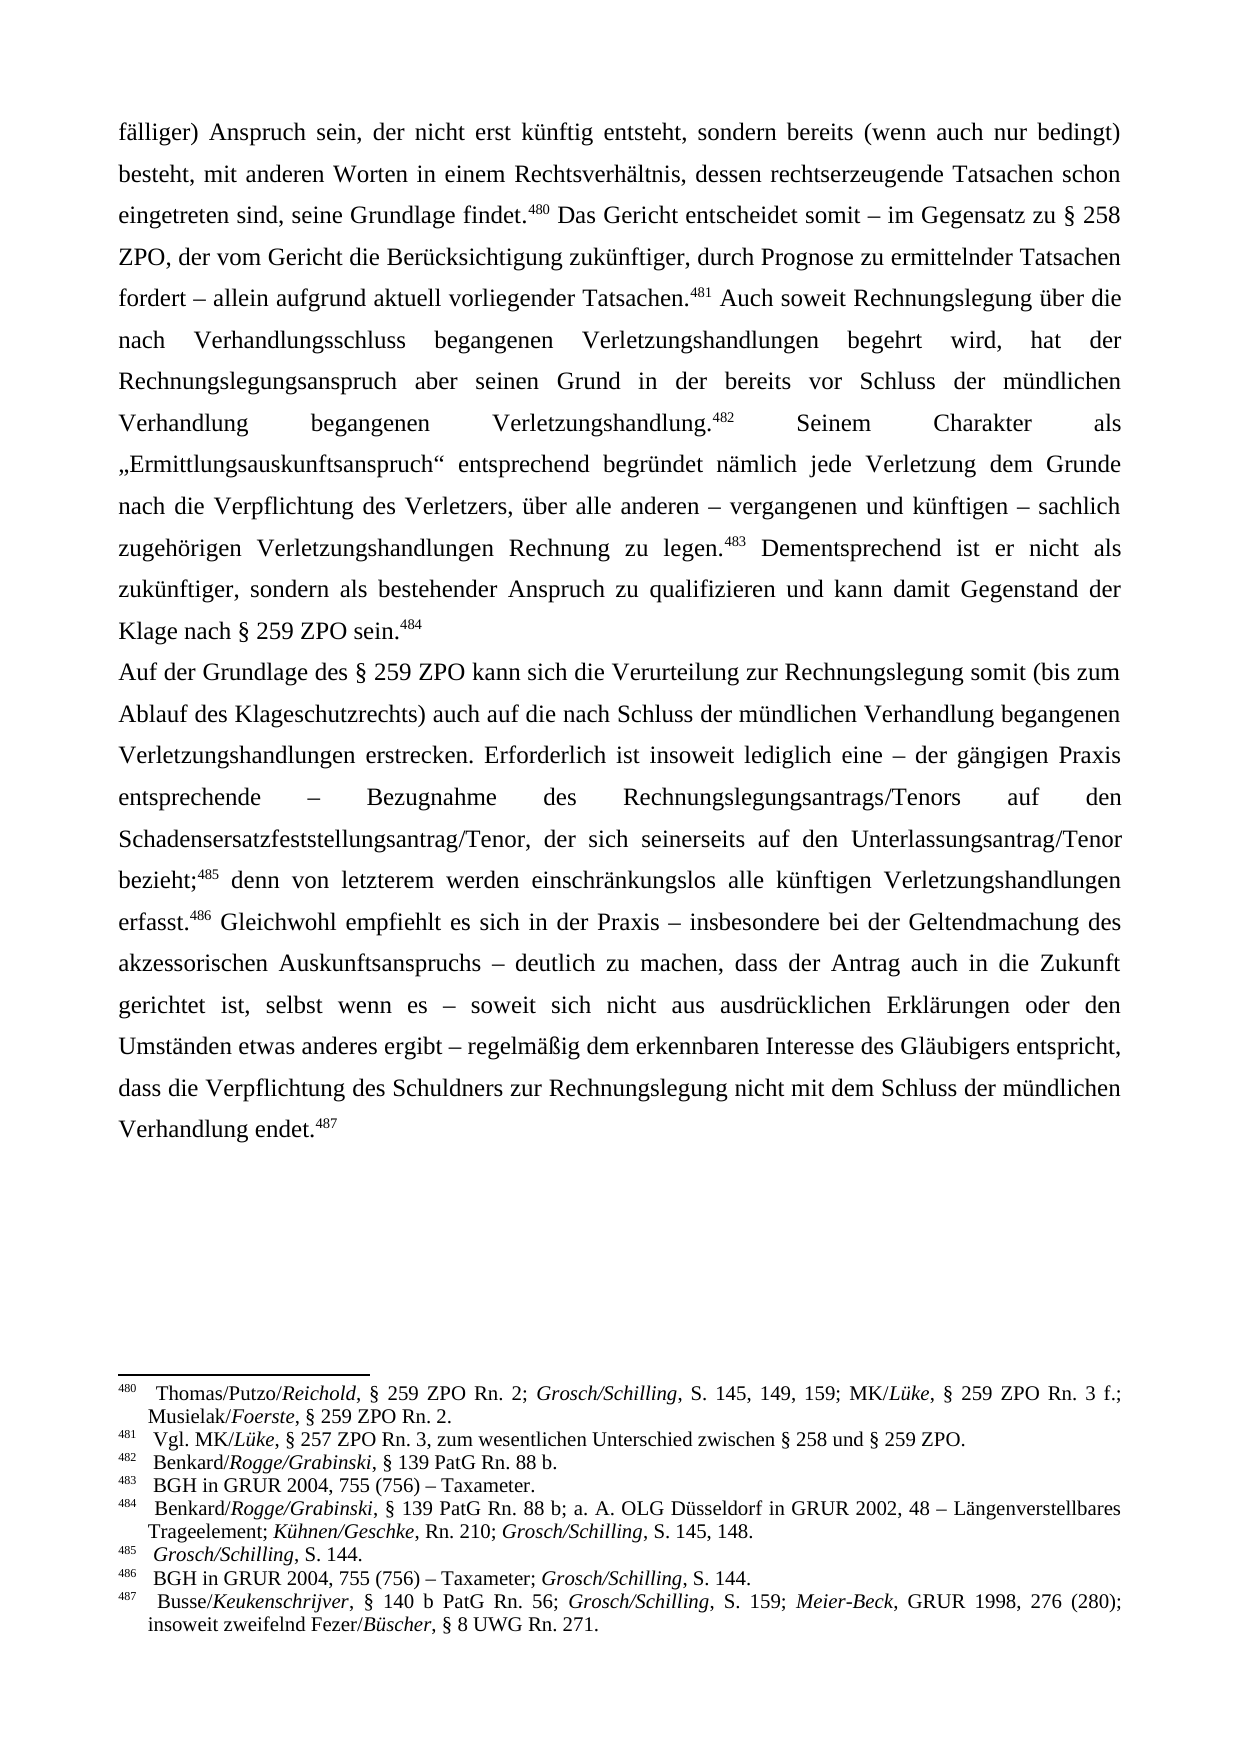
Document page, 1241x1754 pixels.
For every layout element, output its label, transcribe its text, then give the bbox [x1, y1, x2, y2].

text Auf der Grundlage des § 259 ZPO kann sich die Verurteilung zur Rechnungslegung somit (bis zum Ablauf des Klageschutzrechts) auch auf die nach Schluss der mündlichen Verhandlung begangenen Verletzungshandlungen erstrecken. Erforderlich ist insoweit lediglich eine – der gängigen Praxis entsprechende – Bezugnahme des Rechnungslegungsantrags/Tenors auf den Schadensersatzfeststellungsantrag/Tenor, der sich seinerseits auf den Unterlassungsantrag/Tenor bezieht; denn von letzterem werden einschränkungslos alle künftigen Verletzungshandlungen erfasst. Gleichwohl empfiehlt es sich in der Praxis – insbesondere bei der Geltendmachung des akzessorischen Auskunftsanspruchs – deutlich zu machen, dass der Antrag auch in die Zukunft gerichtet ist, selbst wenn es – soweit sich nicht aus ausdrücklichen Erklärungen oder den Umständen etwas anderes ergibt – regelmäßig dem erkennbaren Interesse des Gläubigers entspricht, dass die Verpflichtung des Schuldners zur Rechnungslegung nicht mit dem Schluss der mündlichen Verhandlung endet. [118, 658, 1122, 1143]
text Busse/Keukenschrijver, § 140 b PatG Rn. 56; Grosch/Schilling, S. 159; Meier-Beck, GRUR 1998, 276 (280); insoweit zweifelnd Fezer/Büscher, § 8 UWG Rn. 271. [118, 1589, 1122, 1636]
text Benkard/Rogge/Grabinski, § 139 PatG Rn. 88 b; a. A. OLG Düsseldorf in GRUR 2002, 48 – Längenverstellbares Trageelement; Kühnen/Geschke, Rn. 210; Grosch/Schilling, S. 145, 148. [118, 1497, 1122, 1543]
text Thomas/Putzo/Reichold, § 259 ZPO Rn. 2; Grosch/Schilling, S. 145, 149, 159; MK/Lüke, § 259 ZPO Rn. 3 f.; Musielak/Foerste, § 259 ZPO Rn. 2. [118, 1381, 1122, 1428]
text Grosch/Schilling, S. 144. [118, 1543, 1122, 1566]
text BGH in GRUR 2004, 755 (756) – Taxameter; Grosch/Schilling, S. 144. [118, 1566, 1122, 1589]
text BGH in GRUR 2004, 755 (756) – Taxameter. [118, 1474, 1122, 1497]
text fälliger) Anspruch sein, der nicht erst künftig entsteht, sondern bereits (wenn auch nur bedingt) besteht, mit anderen Worten in einem Rechtsverhältnis, dessen rechtserzeugende Tatsachen schon eingetreten sind, seine Grundlage findet. Das Gericht entscheidet somit – im Gegensatz zu § 258 ZPO, der vom Gericht die Berücksichtigung zukünftiger, durch Prognose zu ermittelnder Tatsachen fordert – allein aufgrund aktuell vorliegender Tatsachen. Auch soweit Rechnungslegung über die nach Verhandlungsschluss begangenen Verletzungshandlungen begehrt wird, hat der Rechnungslegungsanspruch aber seinen Grund in der bereits vor Schluss der mündlichen Verhandlung begangenen Verletzungshandlung. Seinem Charakter als „Ermittlungsauskunftsanspruch“ entsprechend begründet nämlich jede Verletzung dem Grunde nach die Verpflichtung des Verletzers, über alle anderen – vergangenen und künftigen – sachlich zugehörigen Verletzungshandlungen Rechnung zu legen. Dementsprechend ist er nicht als zukünftiger, sondern als bestehender Anspruch zu qualifizieren und kann damit Gegenstand der Klage nach § 259 ZPO sein. [118, 118, 1122, 644]
text Vgl. MK/Lüke, § 257 ZPO Rn. 3, zum wesentlichen Unterschied zwischen § 258 und § 259 ZPO. [118, 1428, 1122, 1451]
text Benkard/Rogge/Grabinski, § 139 PatG Rn. 88 b. [118, 1451, 1122, 1474]
